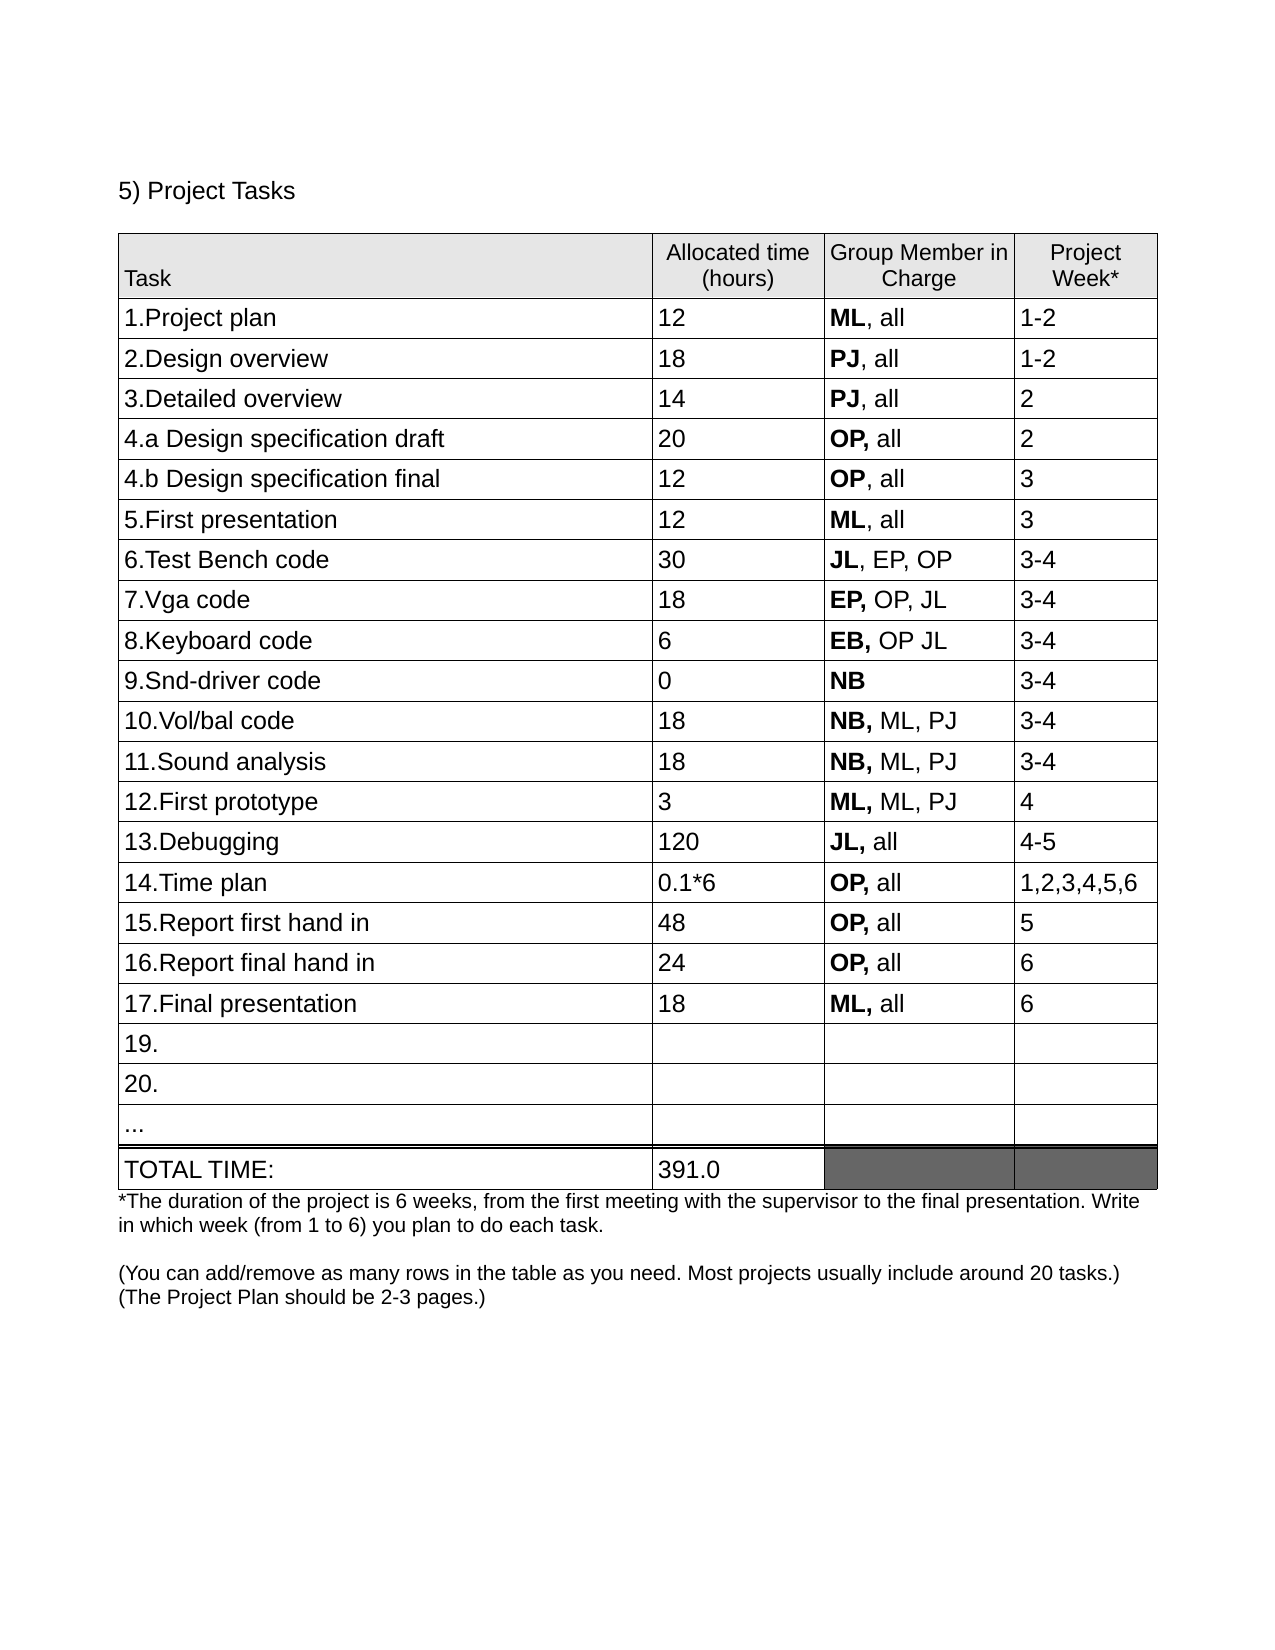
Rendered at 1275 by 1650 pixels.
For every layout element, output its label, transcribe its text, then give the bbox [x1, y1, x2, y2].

table_cell 6 [653, 621, 824, 660]
table_cell OP, all [825, 903, 1014, 942]
table_cell 20 [653, 419, 824, 459]
table_cell 3-4 [1015, 702, 1157, 741]
table_cell 12 [653, 500, 824, 539]
table_cell 13.Debugging [119, 822, 652, 862]
table_cell 5.First presentation [119, 500, 652, 539]
table_cell 12 [653, 299, 824, 338]
table_cell 1-2 [1015, 299, 1157, 338]
text (The Project Plan should be 2-3 pages.) [118, 1285, 1157, 1309]
table_cell 3-4 [1015, 540, 1157, 579]
table_cell 8.Keyboard code [119, 621, 652, 660]
table_cell 3-4 [1015, 581, 1157, 620]
text *The duration of the project is 6 weeks, from the first meeting with the supervisor to the final presentation. Write in which week (from 1 to 6) you plan to do each task. [118, 1190, 1157, 1237]
table_cell 3.Detailed overview [119, 379, 652, 418]
table_cell NB [825, 661, 1014, 701]
table_cell JL, EP, OP [825, 540, 1014, 579]
table_cell 3-4 [1015, 661, 1157, 701]
text 5) Project Tasks [118, 176, 1157, 204]
table_cell 3-4 [1015, 742, 1157, 781]
table_cell 391.0 [653, 1149, 824, 1189]
table_cell [825, 1149, 1014, 1189]
table_cell 1,2,3,4,5,6 [1015, 863, 1157, 902]
table_cell 12.First prototype [119, 782, 652, 821]
table_cell 30 [653, 540, 824, 579]
table_cell 6 [1015, 944, 1157, 983]
table_cell 10.Vol/bal code [119, 702, 652, 741]
table_cell 2 [1015, 379, 1157, 418]
table_cell 120 [653, 822, 824, 862]
table_cell 14.Time plan [119, 863, 652, 902]
table_cell 24 [653, 944, 824, 983]
table_cell 6 [1015, 984, 1157, 1023]
table_cell 18 [653, 581, 824, 620]
table_header Allocated time (hours) [653, 234, 824, 297]
table_cell [825, 1105, 1014, 1144]
table_cell OP, all [825, 944, 1014, 983]
table_cell NB, ML, PJ [825, 702, 1014, 741]
table_cell [653, 1105, 824, 1144]
table_cell 4.a Design specification draft [119, 419, 652, 459]
table_cell 5 [1015, 903, 1157, 942]
table_cell OP, all [825, 460, 1014, 499]
table_cell 18 [653, 742, 824, 781]
table_cell TOTAL TIME: [119, 1149, 652, 1189]
table_cell 2.Design overview [119, 339, 652, 378]
table_cell 3 [1015, 460, 1157, 499]
table_cell [653, 1064, 824, 1104]
table_cell [1015, 1105, 1157, 1144]
table_cell 18 [653, 984, 824, 1023]
table_cell 17.Final presentation [119, 984, 652, 1023]
table_cell 19. [119, 1024, 652, 1063]
table_cell [1015, 1064, 1157, 1104]
table_cell 16.Report final hand in [119, 944, 652, 983]
table_cell EP, OP, JL [825, 581, 1014, 620]
table_cell 0 [653, 661, 824, 701]
table_cell 4 [1015, 782, 1157, 821]
table_cell 3-4 [1015, 621, 1157, 660]
table_cell 3 [1015, 500, 1157, 539]
table_cell 7.Vga code [119, 581, 652, 620]
table_cell JL, all [825, 822, 1014, 862]
table_cell [825, 1064, 1014, 1104]
table_cell EB, OP JL [825, 621, 1014, 660]
table_cell 2 [1015, 419, 1157, 459]
table_header Group Member in Charge [825, 234, 1014, 297]
table_cell 9.Snd-driver code [119, 661, 652, 701]
table_cell ML, all [825, 299, 1014, 338]
table_cell 48 [653, 903, 824, 942]
table_cell 6.Test Bench code [119, 540, 652, 579]
table_cell 4.b Design specification final [119, 460, 652, 499]
table_cell [653, 1024, 824, 1063]
table_cell ML, all [825, 500, 1014, 539]
table_cell 1-2 [1015, 339, 1157, 378]
table_cell 15.Report first hand in [119, 903, 652, 942]
table_cell 12 [653, 460, 824, 499]
table_cell [825, 1024, 1014, 1063]
table_cell 18 [653, 702, 824, 741]
text (You can add/remove as many rows in the table as you need. Most projects usually include around 20 tasks.) [118, 1261, 1157, 1285]
table_cell PJ, all [825, 379, 1014, 418]
table_cell PJ, all [825, 339, 1014, 378]
table_cell ML, all [825, 984, 1014, 1023]
table_cell 20. [119, 1064, 652, 1104]
table_cell 18 [653, 339, 824, 378]
table_cell ... [119, 1105, 652, 1144]
table_header Project Week* [1015, 234, 1157, 297]
table_cell 3 [653, 782, 824, 821]
table_cell [1015, 1149, 1157, 1189]
table_cell OP, all [825, 419, 1014, 459]
table_cell 1.Project plan [119, 299, 652, 338]
table_cell [1015, 1024, 1157, 1063]
table_cell OP, all [825, 863, 1014, 902]
table_cell 11.Sound analysis [119, 742, 652, 781]
table_header Task [119, 234, 652, 297]
table_cell 4-5 [1015, 822, 1157, 862]
table_cell NB, ML, PJ [825, 742, 1014, 781]
table_cell 14 [653, 379, 824, 418]
table_cell ML, ML, PJ [825, 782, 1014, 821]
table_cell 0.1*6 [653, 863, 824, 902]
